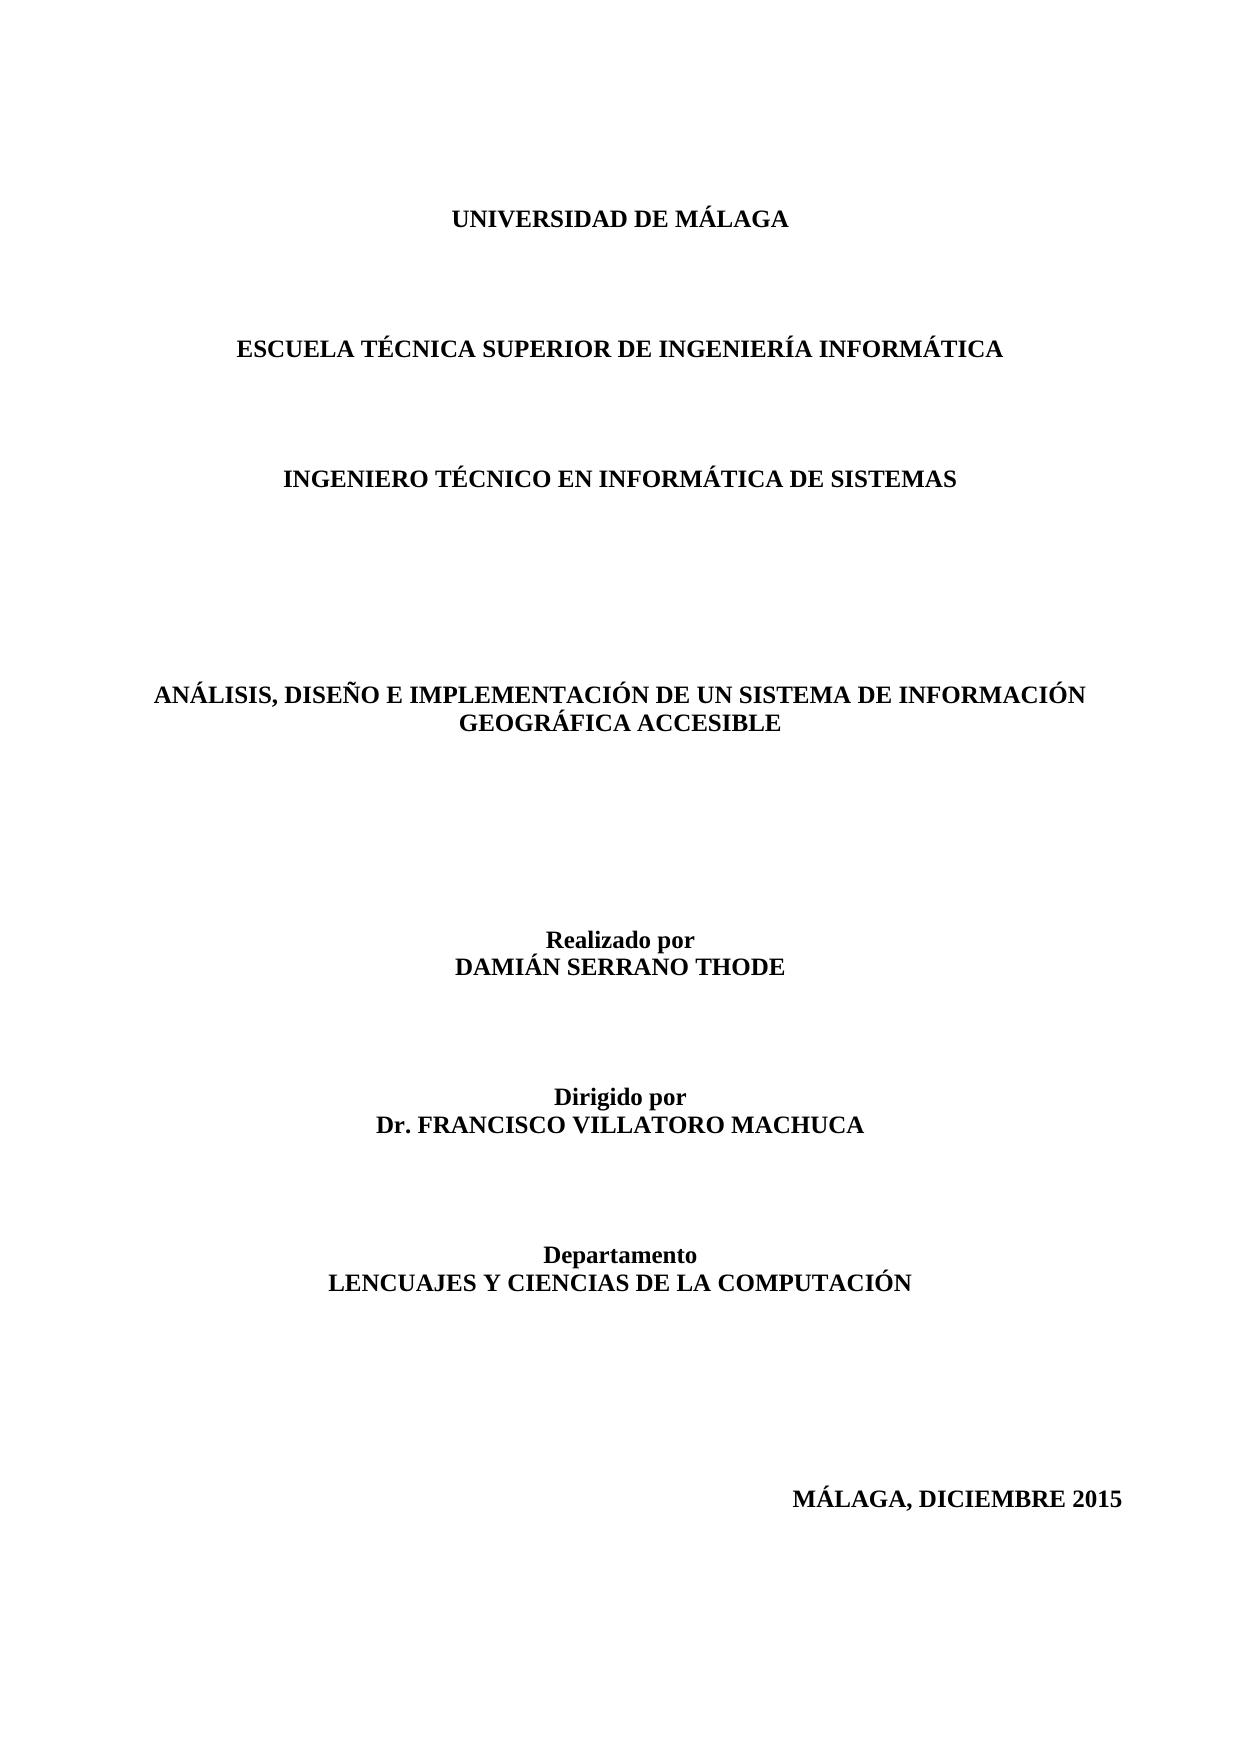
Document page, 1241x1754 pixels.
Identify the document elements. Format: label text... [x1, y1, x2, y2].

text INGENIERO TÉCNICO EN INFORMÁTICA DE SISTEMAS [118, 465, 1122, 492]
text ESCUELA TÉCNICA SUPERIOR DE INGENIERÍA INFORMÁTICA [118, 335, 1122, 362]
text MÁLAGA, DICIEMBRE 2015 [118, 1486, 1122, 1513]
text UNIVERSIDAD DE MÁLAGA [118, 205, 1122, 232]
text ANÁLISIS, DISEÑO E IMPLEMENTACIÓN DE UN SISTEMA DE INFORMACIÓN GEOGRÁFICA ACCESIBLE [118, 681, 1122, 737]
text Dirigido por Dr. FRANCISCO VILLATORO MACHUCA [118, 1083, 1122, 1139]
text Realizado por DAMIÁN SERRANO THODE [118, 926, 1122, 981]
text Departamento LENCUAJES Y CIENCIAS DE LA COMPUTACIÓN [118, 1241, 1122, 1297]
